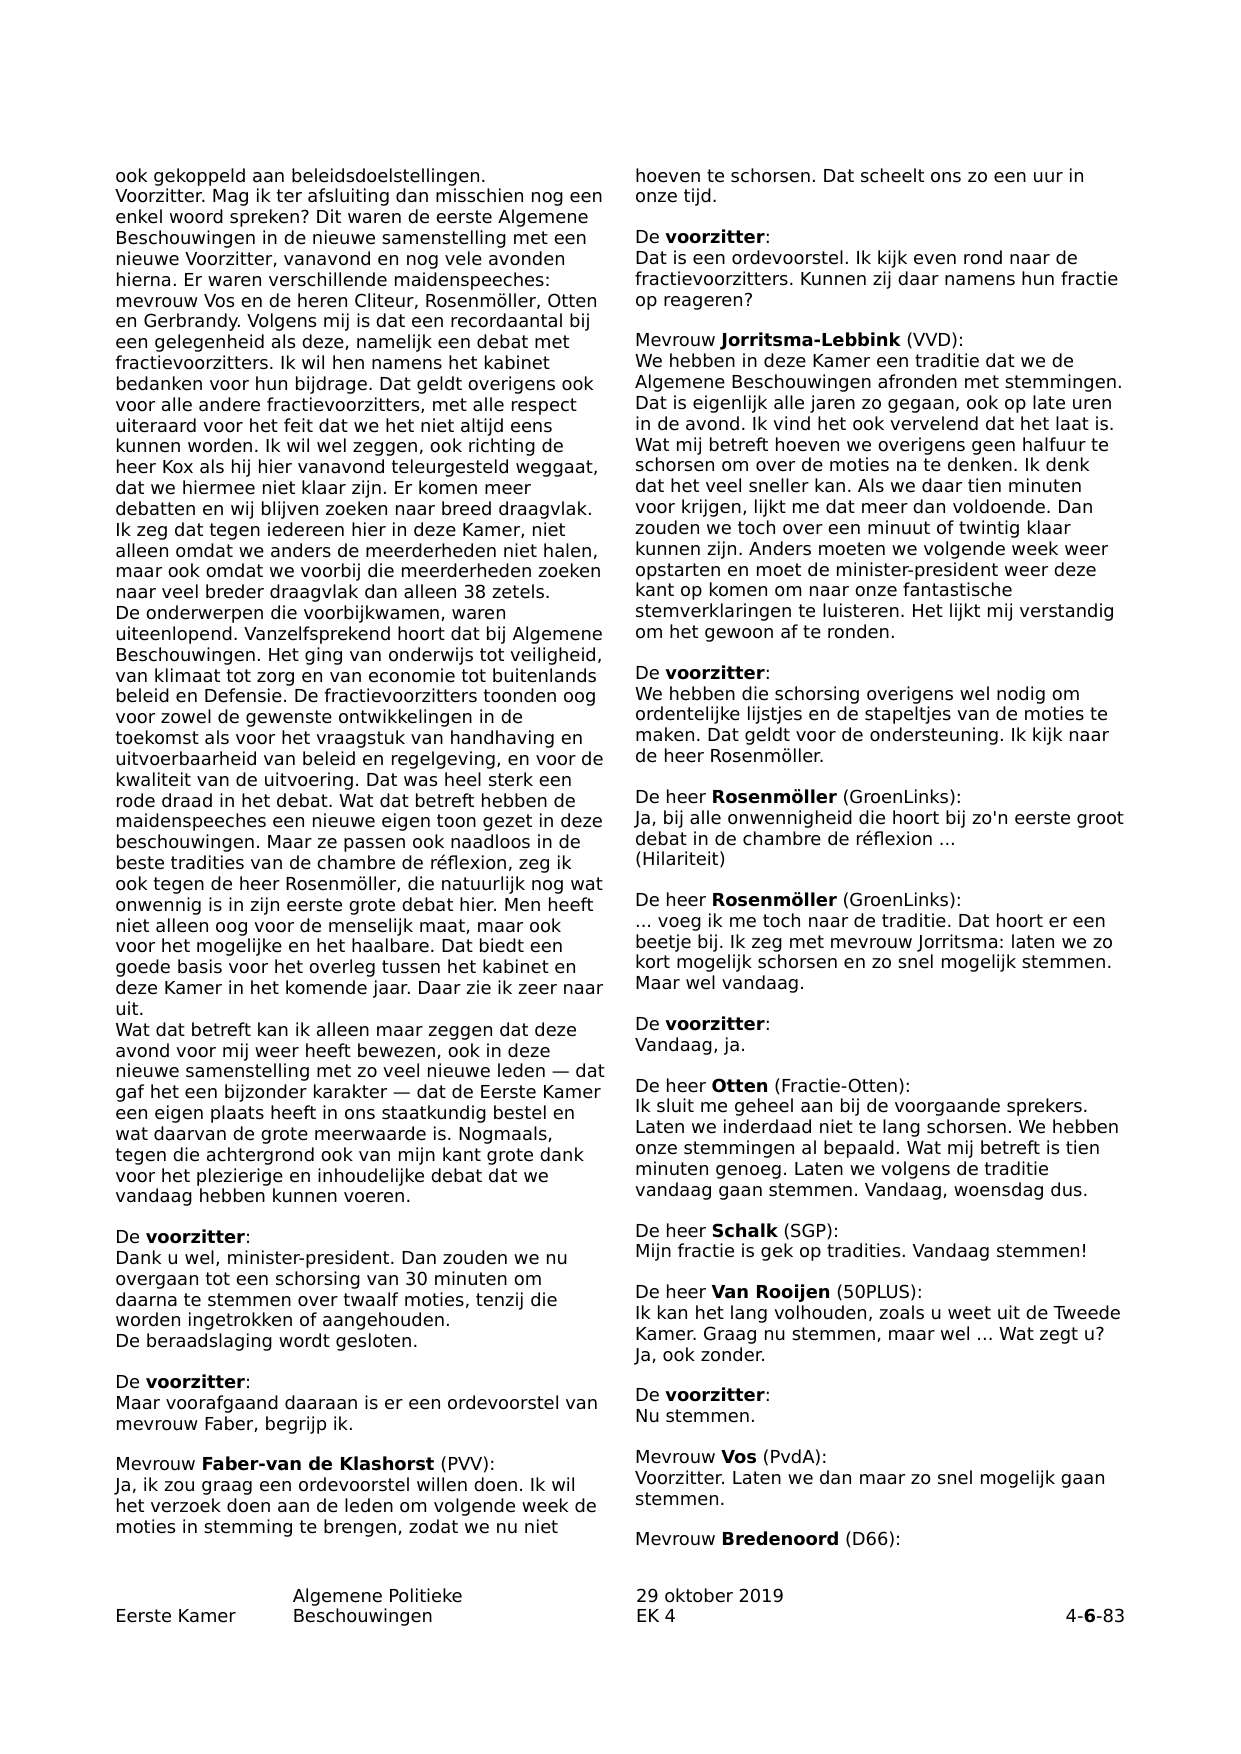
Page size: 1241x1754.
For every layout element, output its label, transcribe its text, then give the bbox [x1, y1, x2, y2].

text Mevrouw Bredenoord (D66): [635, 1529, 1125, 1550]
text ... voeg ik me toch naar de traditie. Dat hoort er een beetje bij. Ik zeg met mevrouw Jorritsma: laten we zo kort mogelijk schorsen en zo snel mogelijk stemmen. Maar wel vandaag. [635, 911, 1125, 994]
text De heer Otten (Fractie-Otten): [635, 1076, 1125, 1096]
text Nu stemmen. [635, 1406, 1125, 1427]
text Dank u wel, minister-president. Dan zouden we nu overgaan tot een schorsing van 30 minuten om daarna te stemmen over twaalf moties, tenzij die worden ingetrokken of aangehouden. [115, 1248, 605, 1331]
text De onderwerpen die voorbijkwamen, waren uiteenlopend. Vanzelfsprekend hoort dat bij Algemene Beschouwingen. Het ging van onderwijs tot veiligheid, van klimaat tot zorg en van economie tot buitenlands beleid en Defensie. De fractievoorzitters toonden oog voor zowel de gewenste ontwikkelingen in de toekomst als voor het vraagstuk van handhaving en uitvoerbaarheid van beleid en regelgeving, en voor de kwaliteit van de uitvoering. Dat was heel sterk een rode draad in het debat. Wat dat betreft hebben de maidenspeeches een nieuwe eigen toon gezet in deze beschouwingen. Maar ze passen ook naadloos in de beste tradities van de chambre de réflexion, zeg ik ook tegen de heer Rosenmöller, die natuurlijk nog wat onwennig is in zijn eerste grote debat hier. Men heeft niet alleen oog voor de menselijk maat, maar ook voor het mogelijke en het haalbare. Dat biedt een goede basis voor het overleg tussen het kabinet en deze Kamer in het komende jaar. Daar zie ik zeer naar uit. [115, 603, 605, 1019]
text Ik sluit me geheel aan bij de voorgaande sprekers. Laten we inderdaad niet te lang schorsen. We hebben onze stemmingen al bepaald. Wat mij betreft is tien minuten genoeg. Laten we volgens de traditie vandaag gaan stemmen. Vandaag, woensdag dus. [635, 1096, 1125, 1200]
text Maar voorafgaand daaraan is er een ordevoorstel van mevrouw Faber, begrijp ik. [115, 1393, 605, 1434]
text Mijn fractie is gek op tradities. Vandaag stemmen! [635, 1241, 1125, 1262]
text Voorzitter. Laten we dan maar zo snel mogelijk gaan stemmen. [635, 1467, 1125, 1509]
text Mevrouw Faber-van de Klashorst (PVV): [115, 1454, 605, 1475]
text Ja, ik zou graag een ordevoorstel willen doen. Ik wil het verzoek doen aan de leden om volgende week de moties in stemming te brengen, zodat we nu niet [115, 1475, 605, 1537]
text Dat is een ordevoorstel. Ik kijk even rond naar de fractievoorzitters. Kunnen zij daar namens hun fractie op reageren? [635, 248, 1125, 310]
text (Hilariteit) [635, 849, 1125, 870]
text Voorzitter. Mag ik ter afsluiting dan misschien nog een enkel woord spreken? Dit waren de eerste Algemene Beschouwingen in de nieuwe samenstelling met een nieuwe Voorzitter, vanavond en nog vele avonden hierna. Er waren verschillende maidenspeeches: mevrouw Vos en de heren Cliteur, Rosenmöller, Otten en Gerbrandy. Volgens mij is dat een recordaantal bij een gelegenheid als deze, namelijk een debat met fractievoorzitters. Ik wil hen namens het kabinet bedanken voor hun bijdrage. Dat geldt overigens ook voor alle andere fractievoorzitters, met alle respect uiteraard voor het feit dat we het niet altijd eens kunnen worden. Ik wil wel zeggen, ook richting de heer Kox als hij hier vanavond teleurgesteld weggaat, dat we hiermee niet klaar zijn. Er komen meer debatten en wij blijven zoeken naar breed draagvlak. Ik zeg dat tegen iedereen hier in deze Kamer, niet alleen omdat we anders de meerderheden niet halen, maar ook omdat we voorbij die meerderheden zoeken naar veel breder draagvlak dan alleen 38 zetels. [115, 186, 605, 603]
text De voorzitter: [115, 1372, 605, 1393]
text De voorzitter: [635, 663, 1125, 683]
text De heer Van Rooijen (50PLUS): [635, 1282, 1125, 1303]
text Ik kan het lang volhouden, zoals u weet uit de Tweede Kamer. Graag nu stemmen, maar wel ... Wat zegt u? Ja, ook zonder. [635, 1303, 1125, 1365]
text We hebben in deze Kamer een traditie dat we de Algemene Beschouwingen afronden met stemmingen. Dat is eigenlijk alle jaren zo gegaan, ook op late uren in de avond. Ik vind het ook vervelend dat het laat is. Wat mij betreft hoeven we overigens geen halfuur te schorsen om over de moties na te denken. Ik denk dat het veel sneller kan. Als we daar tien minuten voor krijgen, lijkt me dat meer dan voldoende. Dan zouden we toch over een minuut of twintig klaar kunnen zijn. Anders moeten we volgende week weer opstarten en moet de minister-president weer deze kant op komen om naar onze fantastische stemverklaringen te luisteren. Het lijkt mij verstandig om het gewoon af te ronden. [635, 351, 1125, 643]
text De heer Rosenmöller (GroenLinks): [635, 787, 1125, 807]
text De beraadslaging wordt gesloten. [115, 1331, 605, 1352]
text ook gekoppeld aan beleidsdoelstellingen. [115, 165, 605, 186]
text De heer Schalk (SGP): [635, 1220, 1125, 1241]
text Mevrouw Vos (PvdA): [635, 1447, 1125, 1467]
text De heer Rosenmöller (GroenLinks): [635, 890, 1125, 911]
text De voorzitter: [635, 1385, 1125, 1406]
text Vandaag, ja. [635, 1035, 1125, 1056]
text Mevrouw Jorritsma-Lebbink (VVD): [635, 330, 1125, 351]
text De voorzitter: [635, 227, 1125, 248]
text hoeven te schorsen. Dat scheelt ons zo een uur in onze tijd. [635, 165, 1125, 207]
text De voorzitter: [635, 1014, 1125, 1035]
text Wat dat betreft kan ik alleen maar zeggen dat deze avond voor mij weer heeft bewezen, ook in deze nieuwe samenstelling met zo veel nieuwe leden — dat gaf het een bijzonder karakter — dat de Eerste Kamer een eigen plaats heeft in ons staatkundig bestel en wat daarvan de grote meerwaarde is. Nogmaals, tegen die achtergrond ook van mijn kant grote dank voor het plezierige en inhoudelijke debat dat we vandaag hebben kunnen voeren. [115, 1019, 605, 1207]
text We hebben die schorsing overigens wel nodig om ordentelijke lijstjes en de stapeltjes van de moties te maken. Dat geldt voor de ondersteuning. Ik kijk naar de heer Rosenmöller. [635, 683, 1125, 767]
text De voorzitter: [115, 1227, 605, 1248]
text Ja, bij alle onwennigheid die hoort bij zo'n eerste groot debat in de chambre de réflexion ... [635, 807, 1125, 849]
